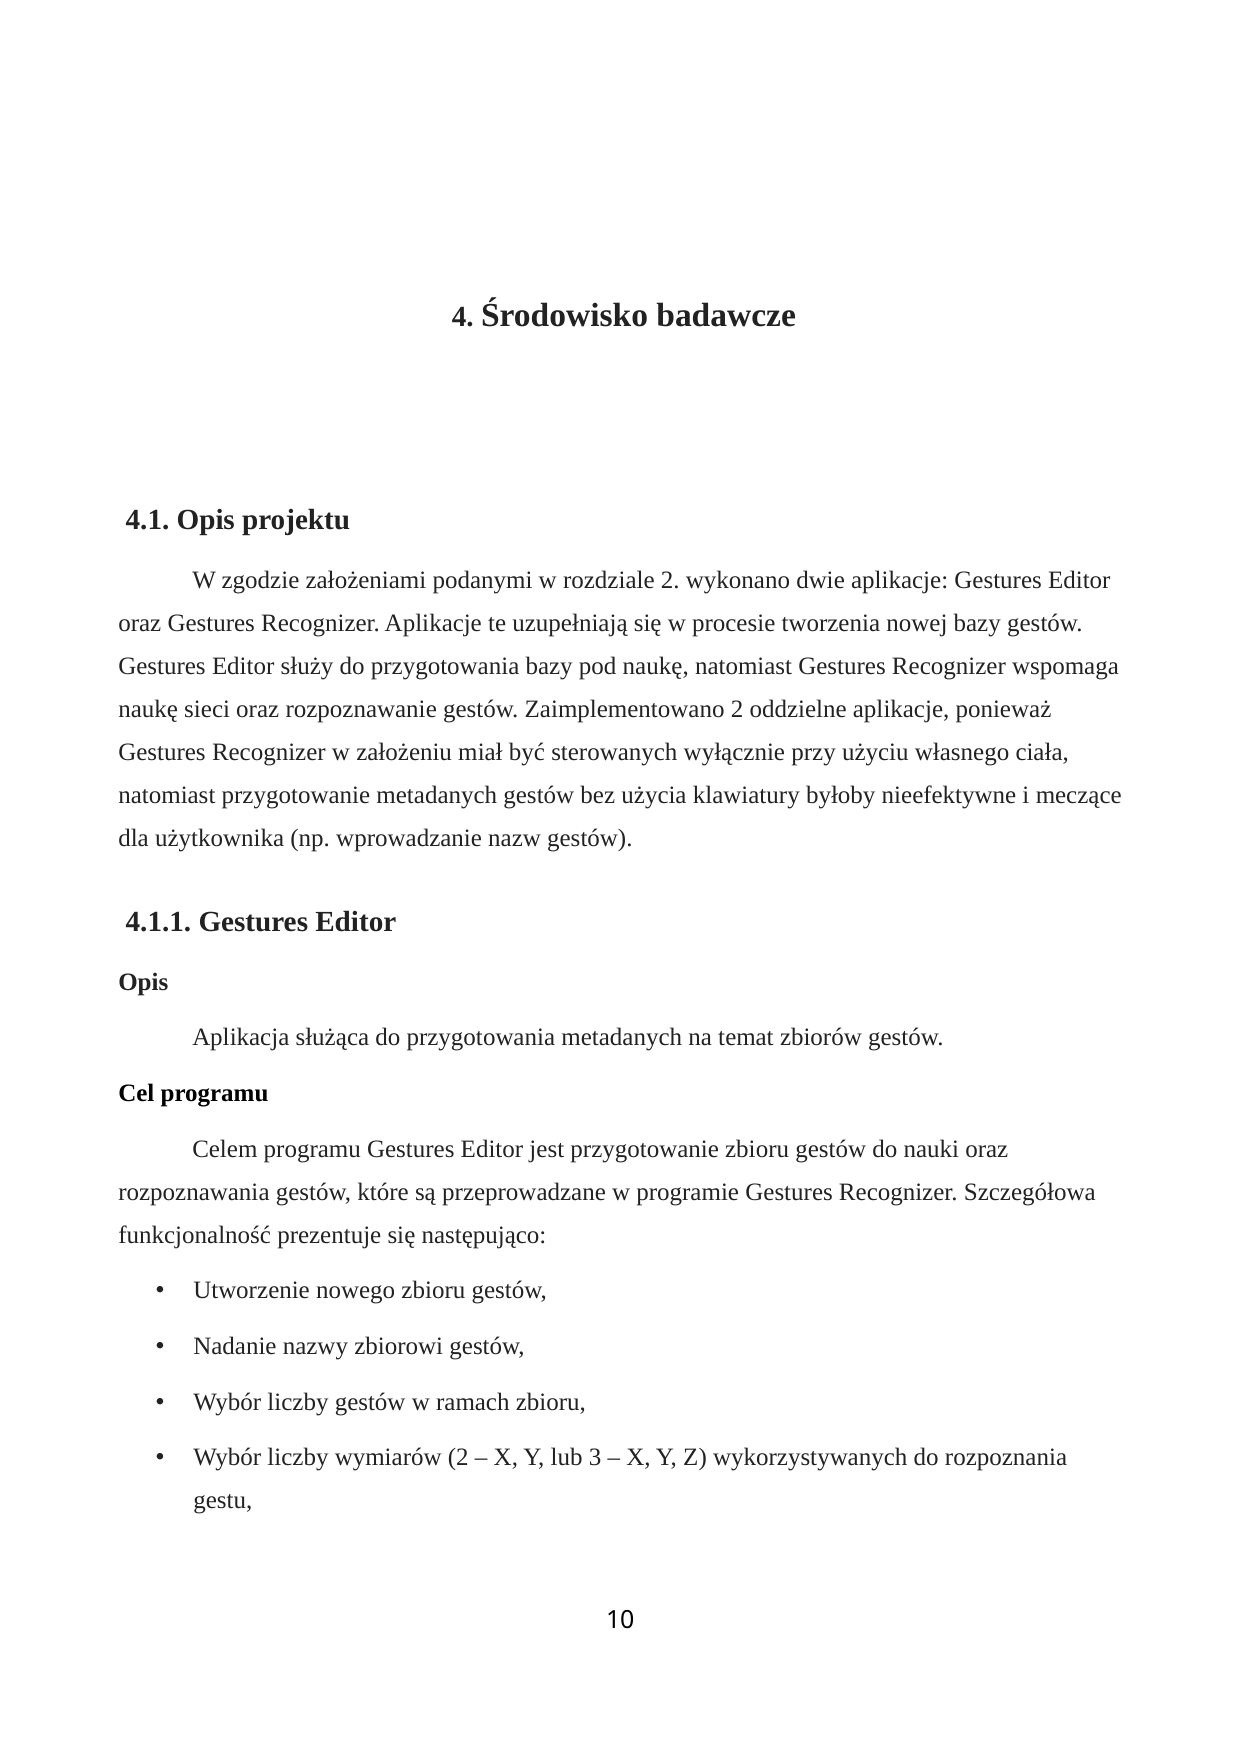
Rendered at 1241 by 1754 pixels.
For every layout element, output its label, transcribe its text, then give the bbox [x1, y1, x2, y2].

list Wybór liczby wymiarów (2 – X, Y, lub 3 – X, Y, Z) wykorzystywanych do rozpoznania gestu, [156, 1442, 1122, 1514]
text W zgodzie założeniami podanymi w rozdziale 2. wykonano dwie aplikacje: Gestures Editor oraz Gestures Recognizer. Aplikacje te uzupełniają się w procesie tworzenia nowej bazy gestów. Gestures Editor służy do przygotowania bazy pod naukę, natomiast Gestures Recognizer wspomaga naukę sieci oraz rozpoznawanie gestów. Zaimplementowano 2 oddzielne aplikacje, ponieważ Gestures Recognizer w założeniu miał być sterowanych wyłącznie przy użyciu własnego ciała, natomiast przygotowanie metadanych gestów bez użycia klawiatury byłoby nieefektywne i meczące dla użytkownika (np. wprowadzanie nazw gestów). [118, 565, 1122, 852]
subtitle Środowisko badawcze [118, 295, 1122, 334]
list Utworzenie nowego zbioru gestów, [156, 1276, 1122, 1304]
text Aplikacja służąca do przygotowania metadanych na temat zbiorów gestów. [118, 1022, 1122, 1051]
subtitle Gestures Editor [118, 904, 1122, 938]
text Celem programu Gestures Editor jest przygotowanie zbioru gestów do nauki oraz rozpoznawania gestów, które są przeprowadzane w programie Gestures Recognizer. Szczegółowa funkcjonalność prezentuje się następująco: [118, 1134, 1122, 1249]
list Wybór liczby gestów w ramach zbioru, [156, 1387, 1122, 1416]
list Nadanie nazwy zbiorowi gestów, [156, 1331, 1122, 1360]
subtitle Opis projektu [118, 502, 1122, 535]
text Cel programu [118, 1078, 1122, 1107]
text Opis [118, 967, 1122, 996]
